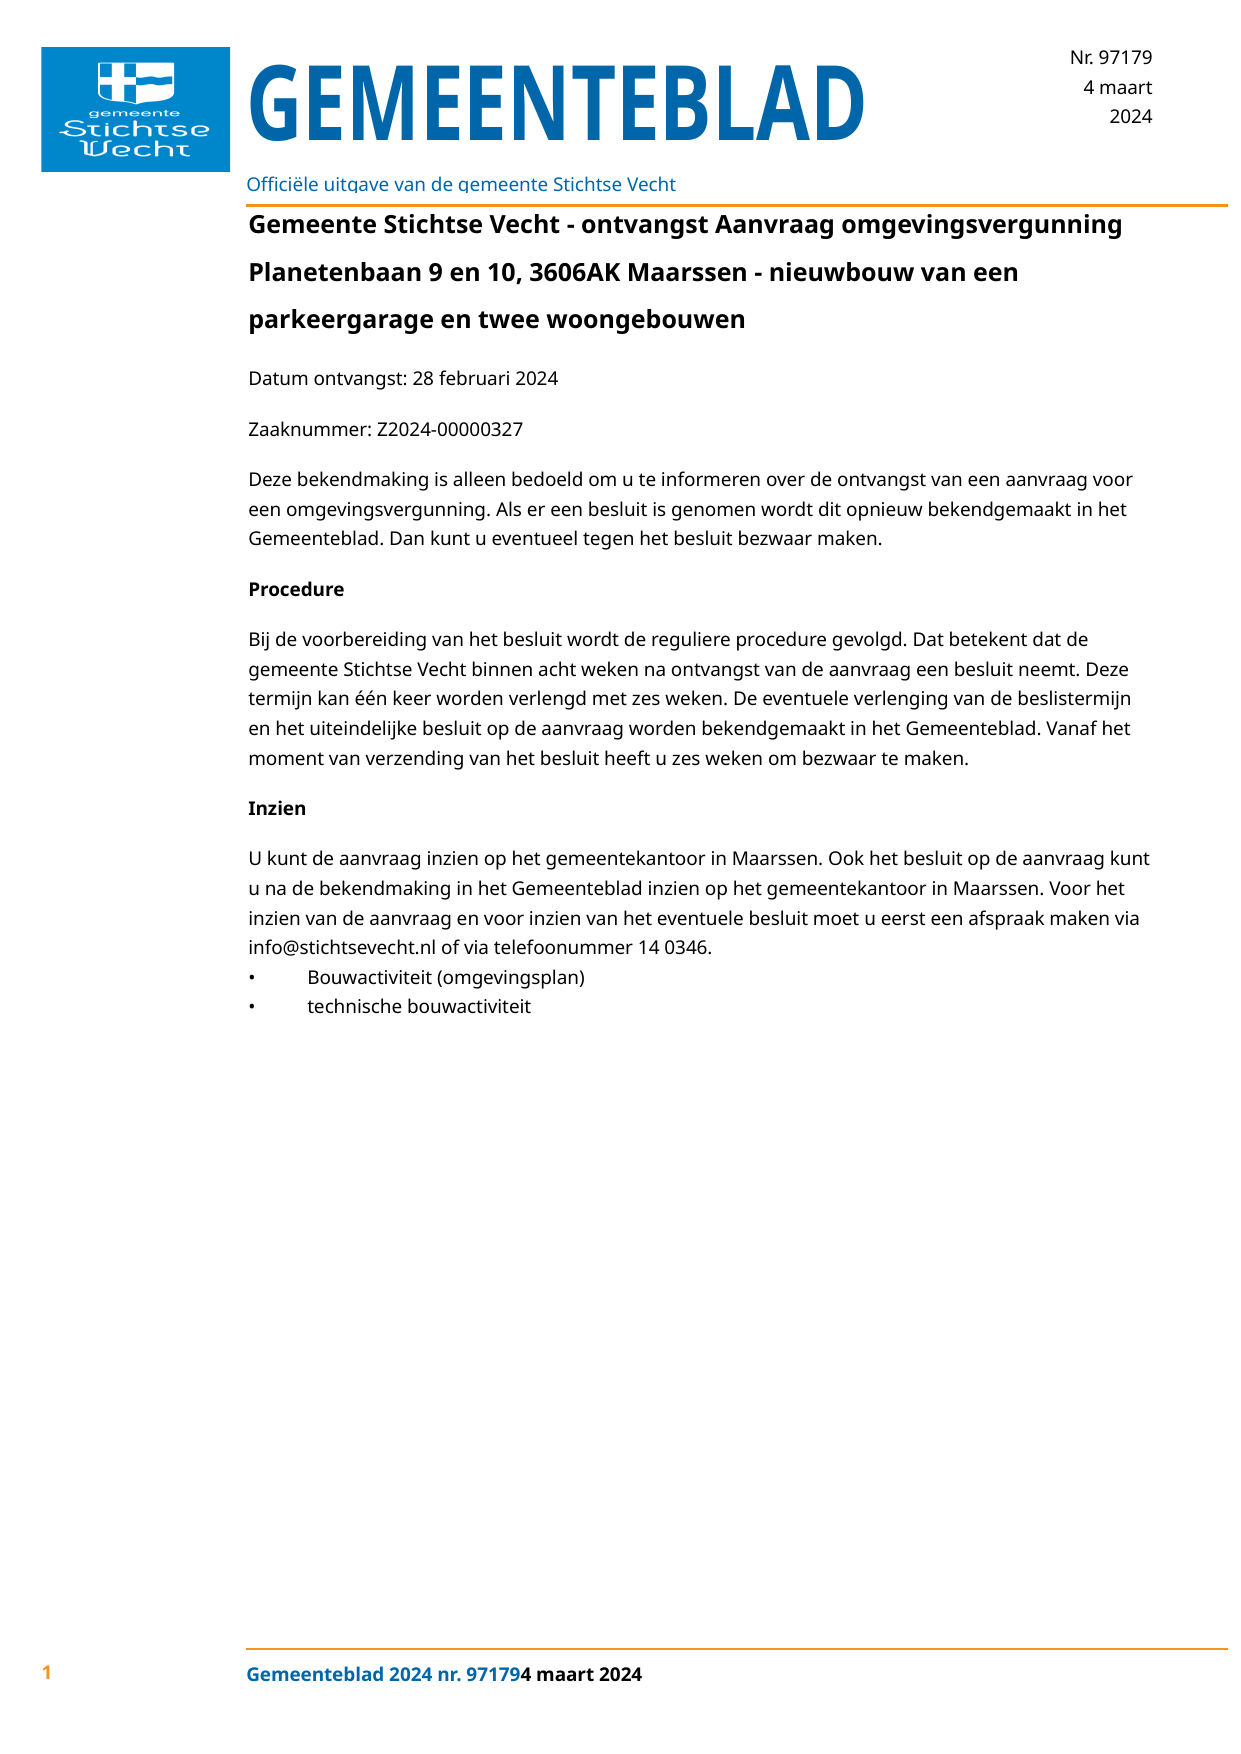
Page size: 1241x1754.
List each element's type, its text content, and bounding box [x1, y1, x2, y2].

text Inzien [248, 795, 1152, 821]
text Deze bekendmaking is alleen bedoeld om u te informeren over de ontvangst van een aanvraag voor een omgevingsvergunning. Als er een besluit is genomen wordt dit opnieuw bekendgemaakt in het Gemeenteblad. Dan kunt u eventueel tegen het besluit bezwaar maken. [248, 466, 1152, 551]
list Bouwactiviteit (omgevingsplan) [248, 964, 1152, 989]
text Zaaknummer: Z2024-00000327 [248, 416, 1152, 442]
text Procedure [248, 576, 1152, 602]
list technische bouwactiviteit [248, 993, 1152, 1019]
text U kunt de aanvraag inzien op het gemeentekantoor in Maarssen. Ook het besluit op de aanvraag kunt u na de bekendmaking in het Gemeenteblad inzien op het gemeentekantoor in Maarssen. Voor het inzien van de aanvraag en voor inzien van het eventuele besluit moet u eerst een afspraak maken via info@stichtsevecht.nl of via telefoonummer 14 0346. [248, 846, 1152, 960]
picture [137, 63, 174, 103]
text Datum ontvangst: 28 februari 2024 [248, 366, 1152, 391]
text Bij de voorbereiding van het besluit wordt de reguliere procedure gevolgd. Dat betekent dat de gemeente Stichtse Vecht binnen acht weken na ontvangst van de aanvraag een besluit neemt. Deze termijn kan één keer worden verlengd met zes weken. De eventuele verlenging van de beslistermijn en het uiteindelijke besluit op de aanvraag worden bekendgemaakt in het Gemeenteblad. Vanaf het moment van verzending van het besluit heeft u zes weken om bezwaar te maken. [248, 626, 1152, 770]
text Gemeente Stichtse Vecht - ontvangst Aanvraag omgevingsvergunning Planetenbaan 9 en 10, 3606AK Maarssen - nieuwbouw van een parkeergarage en twee woongebouwen [248, 207, 1152, 336]
picture [99, 63, 135, 101]
